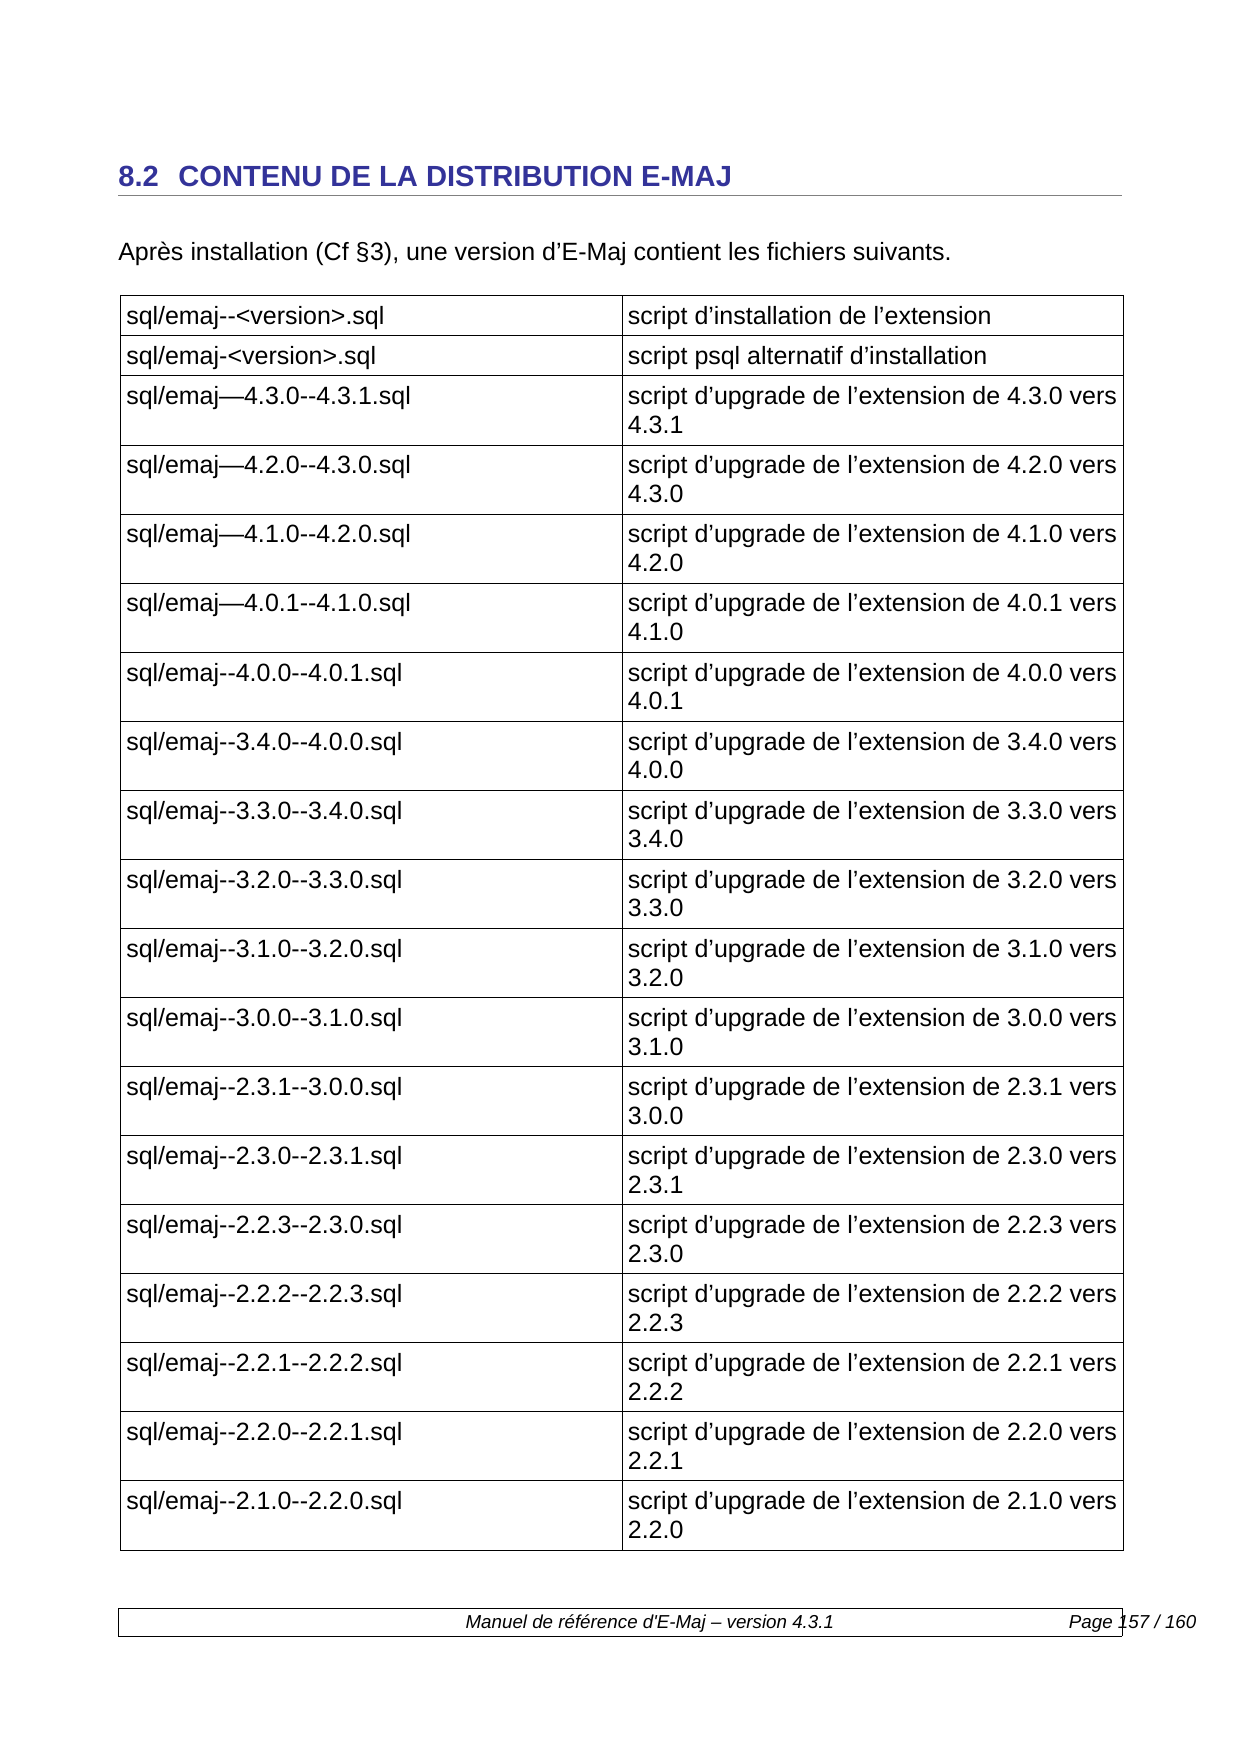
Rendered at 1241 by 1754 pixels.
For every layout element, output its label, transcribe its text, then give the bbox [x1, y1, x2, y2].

table_cell script d’upgrade de l’extension de 4.1.0 vers 4.2.0 [623, 515, 1123, 583]
table_cell sql/emaj—4.3.0--4.3.1.sql [121, 376, 622, 444]
table_cell script d’upgrade de l’extension de 2.2.1 vers 2.2.2 [623, 1343, 1123, 1411]
table_cell script d’upgrade de l’extension de 2.3.1 vers 3.0.0 [623, 1067, 1123, 1135]
table_cell sql/emaj--2.2.1--2.2.2.sql [121, 1343, 622, 1411]
table_cell script d’upgrade de l’extension de 2.1.0 vers 2.2.0 [623, 1481, 1123, 1549]
subtitle Contenu de la distribution E-Maj [118, 159, 1122, 195]
table_cell sql/emaj-<version>.sql [121, 336, 622, 375]
table_cell sql/emaj--2.2.3--2.3.0.sql [121, 1205, 622, 1273]
table_cell script d’upgrade de l’extension de 3.3.0 vers 3.4.0 [623, 791, 1123, 859]
table_cell script d’upgrade de l’extension de 2.2.3 vers 2.3.0 [623, 1205, 1123, 1273]
table_cell sql/emaj--3.1.0--3.2.0.sql [121, 929, 622, 997]
table_cell sql/emaj--3.4.0--4.0.0.sql [121, 722, 622, 790]
table_cell script d’upgrade de l’extension de 2.3.0 vers 2.3.1 [623, 1136, 1123, 1204]
table_cell script d’upgrade de l’extension de 3.2.0 vers 3.3.0 [623, 860, 1123, 928]
table_cell sql/emaj—4.1.0--4.2.0.sql [121, 515, 622, 583]
table_cell sql/emaj--4.0.0--4.0.1.sql [121, 653, 622, 721]
table_cell script d’upgrade de l’extension de 3.4.0 vers 4.0.0 [623, 722, 1123, 790]
text Après installation (Cf §3), une version d’E-Maj contient les fichiers suivants. [118, 237, 1122, 266]
table_cell sql/emaj--2.2.0--2.2.1.sql [121, 1412, 622, 1480]
table_cell script d’upgrade de l’extension de 4.2.0 vers 4.3.0 [623, 446, 1123, 513]
table_cell script d’upgrade de l’extension de 4.0.1 vers 4.1.0 [623, 584, 1123, 652]
table_cell script d’upgrade de l’extension de 2.2.0 vers 2.2.1 [623, 1412, 1123, 1480]
table_cell sql/emaj--2.3.0--2.3.1.sql [121, 1136, 622, 1204]
table_cell script d’upgrade de l’extension de 4.0.0 vers 4.0.1 [623, 653, 1123, 721]
table_cell script d’upgrade de l’extension de 3.1.0 vers 3.2.0 [623, 929, 1123, 997]
table_cell sql/emaj--2.2.2--2.2.3.sql [121, 1274, 622, 1342]
table_cell sql/emaj--3.3.0--3.4.0.sql [121, 791, 622, 859]
table_cell script psql alternatif d’installation [623, 336, 1123, 375]
table_cell sql/emaj--3.2.0--3.3.0.sql [121, 860, 622, 928]
table_cell script d’upgrade de l’extension de 4.3.0 vers 4.3.1 [623, 376, 1123, 444]
table_header script d’installation de l’extension [623, 296, 1123, 335]
table_cell sql/emaj--2.1.0--2.2.0.sql [121, 1481, 622, 1549]
table_cell sql/emaj—4.2.0--4.3.0.sql [121, 446, 622, 513]
table_cell sql/emaj—4.0.1--4.1.0.sql [121, 584, 622, 652]
table_cell sql/emaj--2.3.1--3.0.0.sql [121, 1067, 622, 1135]
table_header sql/emaj--<version>.sql [121, 296, 622, 335]
table_cell sql/emaj--3.0.0--3.1.0.sql [121, 998, 622, 1066]
table_cell script d’upgrade de l’extension de 2.2.2 vers 2.2.3 [623, 1274, 1123, 1342]
table_cell script d’upgrade de l’extension de 3.0.0 vers 3.1.0 [623, 998, 1123, 1066]
